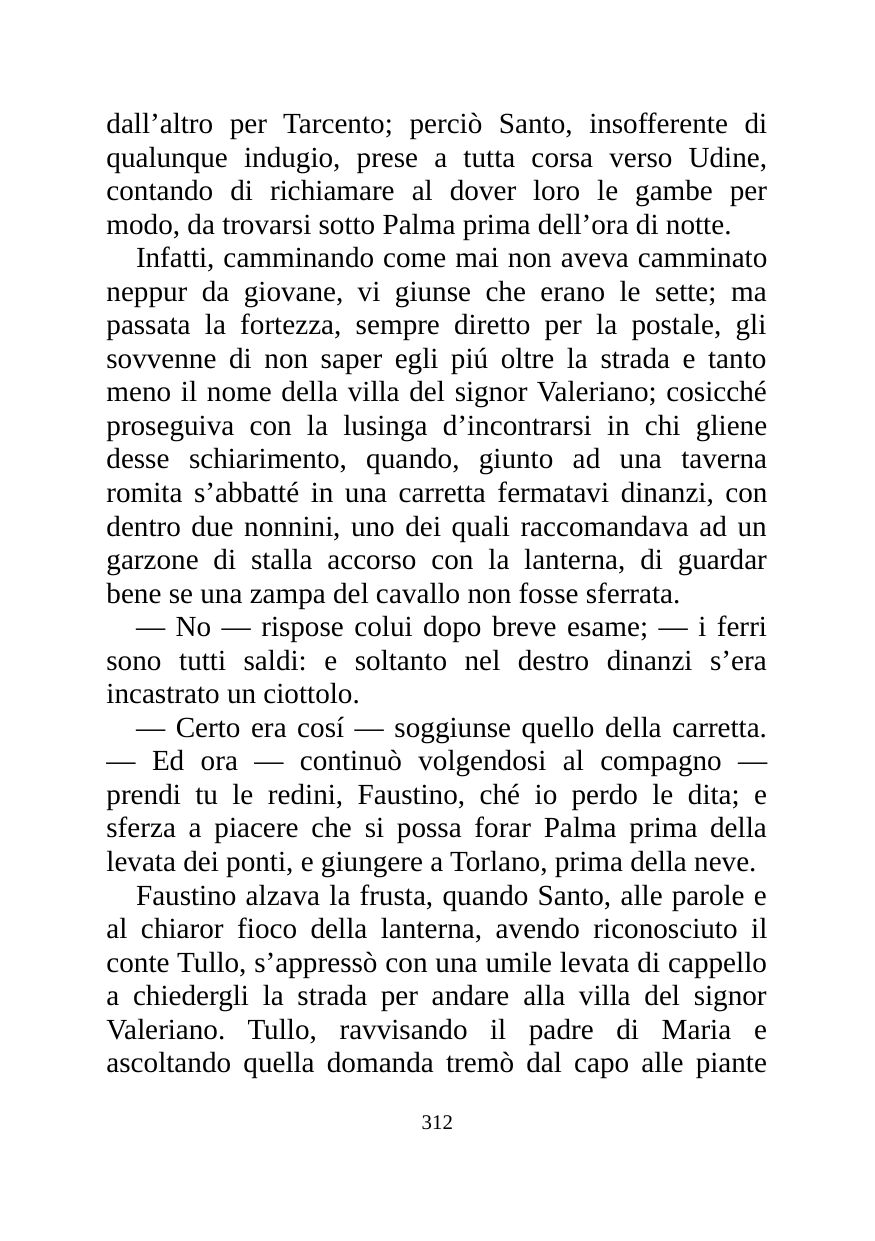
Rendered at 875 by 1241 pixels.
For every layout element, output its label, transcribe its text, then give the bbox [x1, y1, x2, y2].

text dall’altro per Tarcento; perciò Santo, insofferente di qualunque indugio, prese a tutta corsa verso Udine, contando di richiamare al dover loro le gambe per modo, da trovarsi sotto Palma prima dell’ora di notte. [106, 106, 768, 240]
text Infatti, camminando come mai non aveva camminato neppur da giovane, vi giunse che erano le sette; ma passata la fortezza, sempre diretto per la postale, gli sovvenne di non saper egli piú oltre la strada e tanto meno il nome della villa del signor Valeriano; cosicché proseguiva con la lusinga d’incontrarsi in chi gliene desse schiarimento, quando, giunto ad una taverna romita s’abbatté in una carretta fermatavi dinanzi, con dentro due nonnini, uno dei quali raccomandava ad un garzone di stalla accorso con la lanterna, di guardar bene se una zampa del cavallo non fosse sferrata. [106, 240, 768, 609]
text — No — rispose colui dopo breve esame; — i ferri sono tutti saldi: e soltanto nel destro dinanzi s’era incastrato un ciottolo. [106, 609, 768, 710]
text — Certo era cosí — soggiunse quello della carretta. — Ed ora — continuò volgendosi al compagno — prendi tu le redini, Faustino, ché io perdo le dita; e sferza a piacere che si possa forar Palma prima della levata dei ponti, e giungere a Torlano, prima della neve. [106, 710, 768, 878]
text Faustino alzava la frusta, quando Santo, alle parole e al chiaror fioco della lanterna, avendo riconosciuto il conte Tullo, s’appressò con una umile levata di cappello a chiedergli la strada per andare alla villa del signor Valeriano. Tullo, ravvisando il padre di Maria e ascoltando quella domanda tremò dal capo alle piante [106, 878, 768, 1079]
